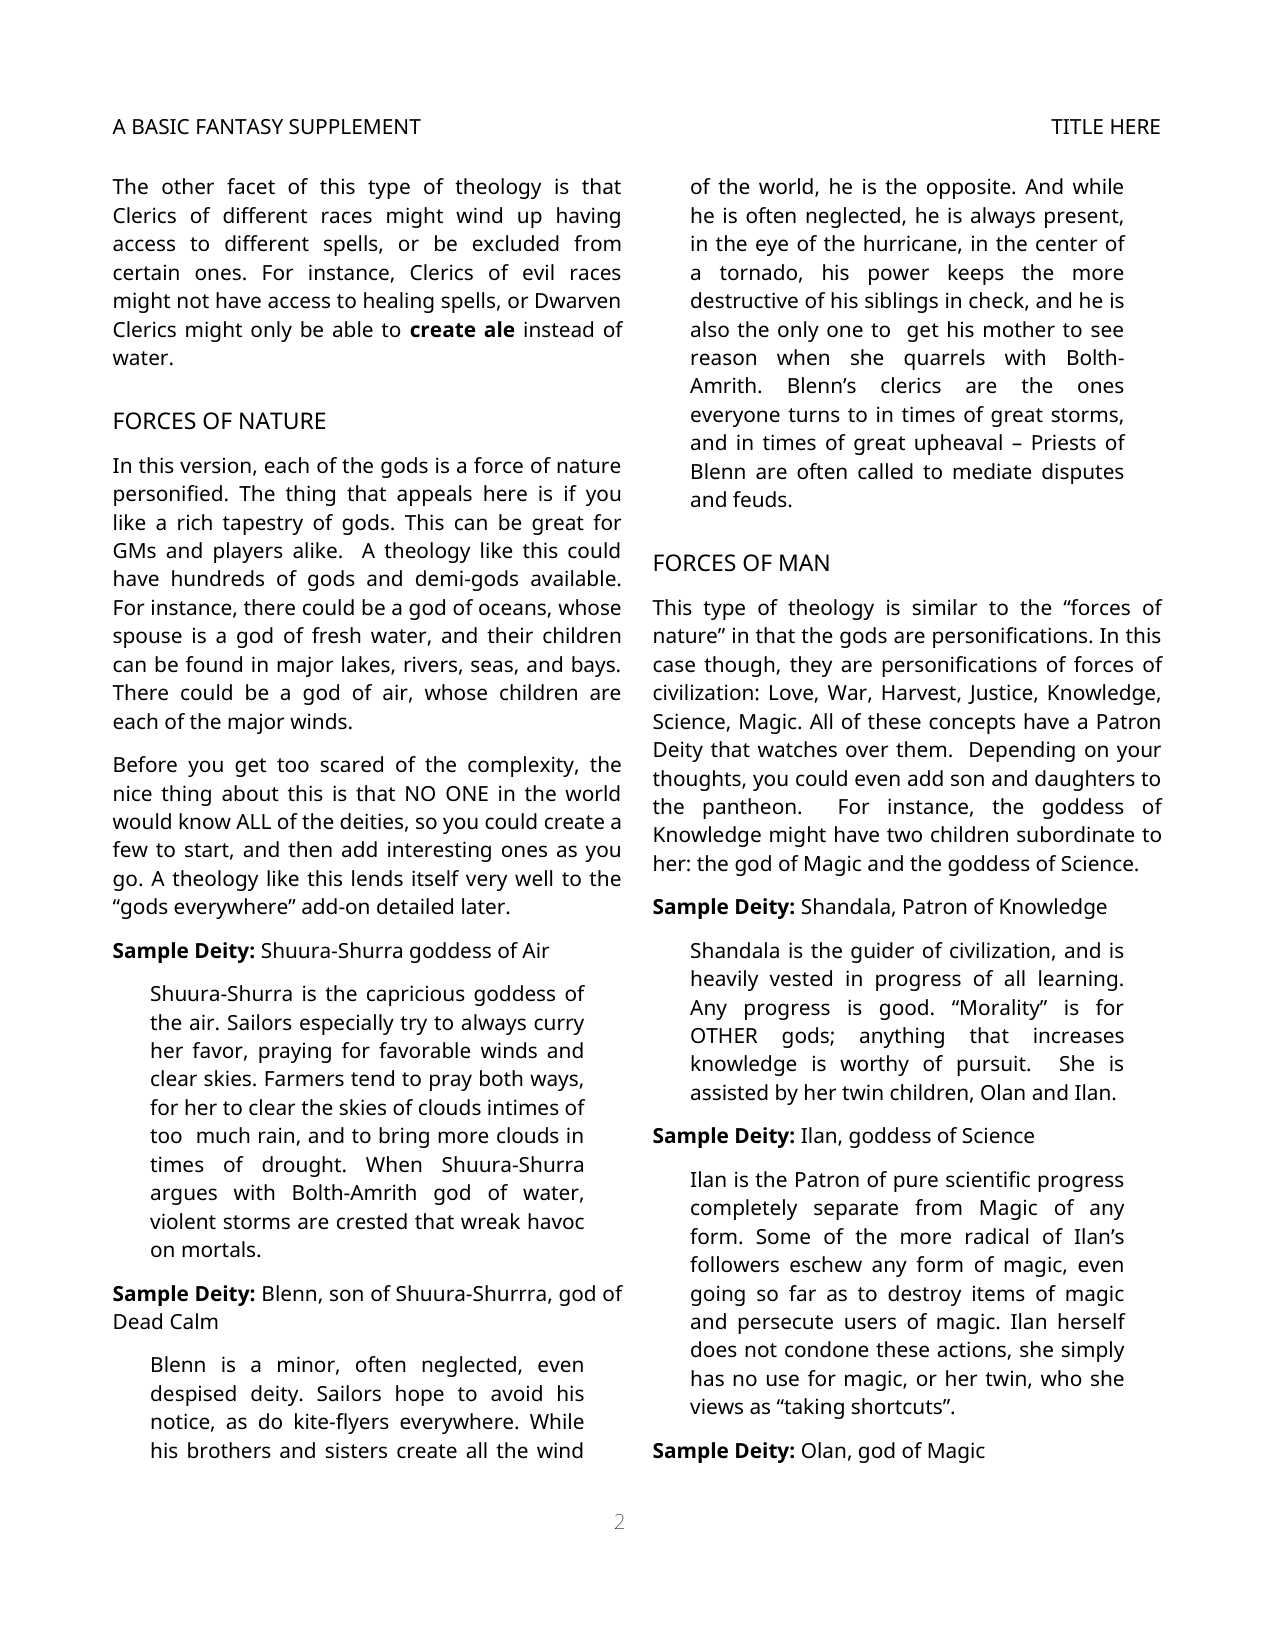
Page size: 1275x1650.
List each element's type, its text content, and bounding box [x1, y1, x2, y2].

text In this version, each of the gods is a force of nature personified. The thing that appeals here is if you like a rich tapestry of gods. This can be great for GMs and players alike. A theology like this could have hundreds of gods and demi-gods available. For instance, there could be a god of oceans, whose spouse is a god of fresh water, and their children can be found in major lakes, rivers, seas, and bays. There could be a god of air, whose children are each of the major winds. [112, 451, 622, 735]
text The other facet of this type of theology is that Clerics of different races might wind up having access to different spells, or be excluded from certain ones. For instance, Clerics of evil races might not have access to healing spells, or Dwarven Clerics might only be able to create ale instead of water. [112, 172, 622, 372]
text of the world, he is the opposite. And while he is often neglected, he is always present, in the eye of the hurricane, in the center of a tornado, his power keeps the more destructive of his siblings in check, and he is also the only one to get his mother to see reason when she quarrels with Bolth-Amrith. Blenn’s clerics are the ones everyone turns to in times of great storms, and in times of great upheaval – Priests of Blenn are often called to mediate disputes and feuds. [690, 172, 1125, 514]
text This type of theology is similar to the “forces of nature” in that the gods are personifications. In this case though, they are personifications of forces of civilization: Love, War, Harvest, Justice, Knowledge, Science, Magic. All of these concepts have a Patron Deity that watches over them. Depending on your thoughts, you could even add son and daughters to the pantheon. For instance, the goddess of Knowledge might have two children subordinate to her: the god of Magic and the goddess of Science. [652, 593, 1162, 877]
text Sample Deity: Olan, god of Magic [652, 1436, 1162, 1464]
text Sample Deity: Shandala, Patron of Knowledge [652, 892, 1162, 921]
text Shandala is the guider of civilization, and is heavily vested in progress of all learning. Any progress is good. “Morality” is for OTHER gods; anything that increases knowledge is worthy of pursuit. She is assisted by her twin children, Olan and Ilan. [690, 936, 1125, 1106]
text Ilan is the Patron of pure scientific progress completely separate from Magic of any form. Some of the more radical of Ilan’s followers eschew any form of magic, even going so far as to destroy items of magic and persecute users of magic. Ilan herself does not condone these actions, she simply has no use for magic, or her twin, who she views as “taking shortcuts”. [690, 1165, 1125, 1421]
text Sample Deity: Shuura-Shurra goddess of Air [112, 936, 622, 964]
subtitle FORCES OF MAN [652, 547, 1162, 578]
text Blenn is a minor, often neglected, even despised deity. Sailors hope to avoid his notice, as do kite-flyers everywhere. While his brothers and sisters create all the wind [150, 1351, 585, 1464]
text Shuura-Shurra is the capricious goddess of the air. Sailors especially try to always curry her favor, praying for favorable winds and clear skies. Farmers tend to pray both ways, for her to clear the skies of clouds intimes of too much rain, and to bring more clouds in times of drought. When Shuura-Shurra argues with Bolth-Amrith god of water, violent storms are crested that wreak havoc on mortals. [150, 979, 585, 1264]
text Sample Deity: Ilan, goddess of Science [652, 1121, 1162, 1150]
subtitle FORCES OF NATURE [112, 404, 622, 436]
text Before you get too scared of the complexity, the nice thing about this is that NO ONE in the world would know ALL of the deities, so you could create a few to start, and then add interesting ones as you go. A theology like this lends itself very well to the “gods everywhere” add-on detailed later. [112, 750, 622, 921]
text Sample Deity: Blenn, son of Shuura-Shurrra, god of Dead Calm [112, 1279, 622, 1336]
